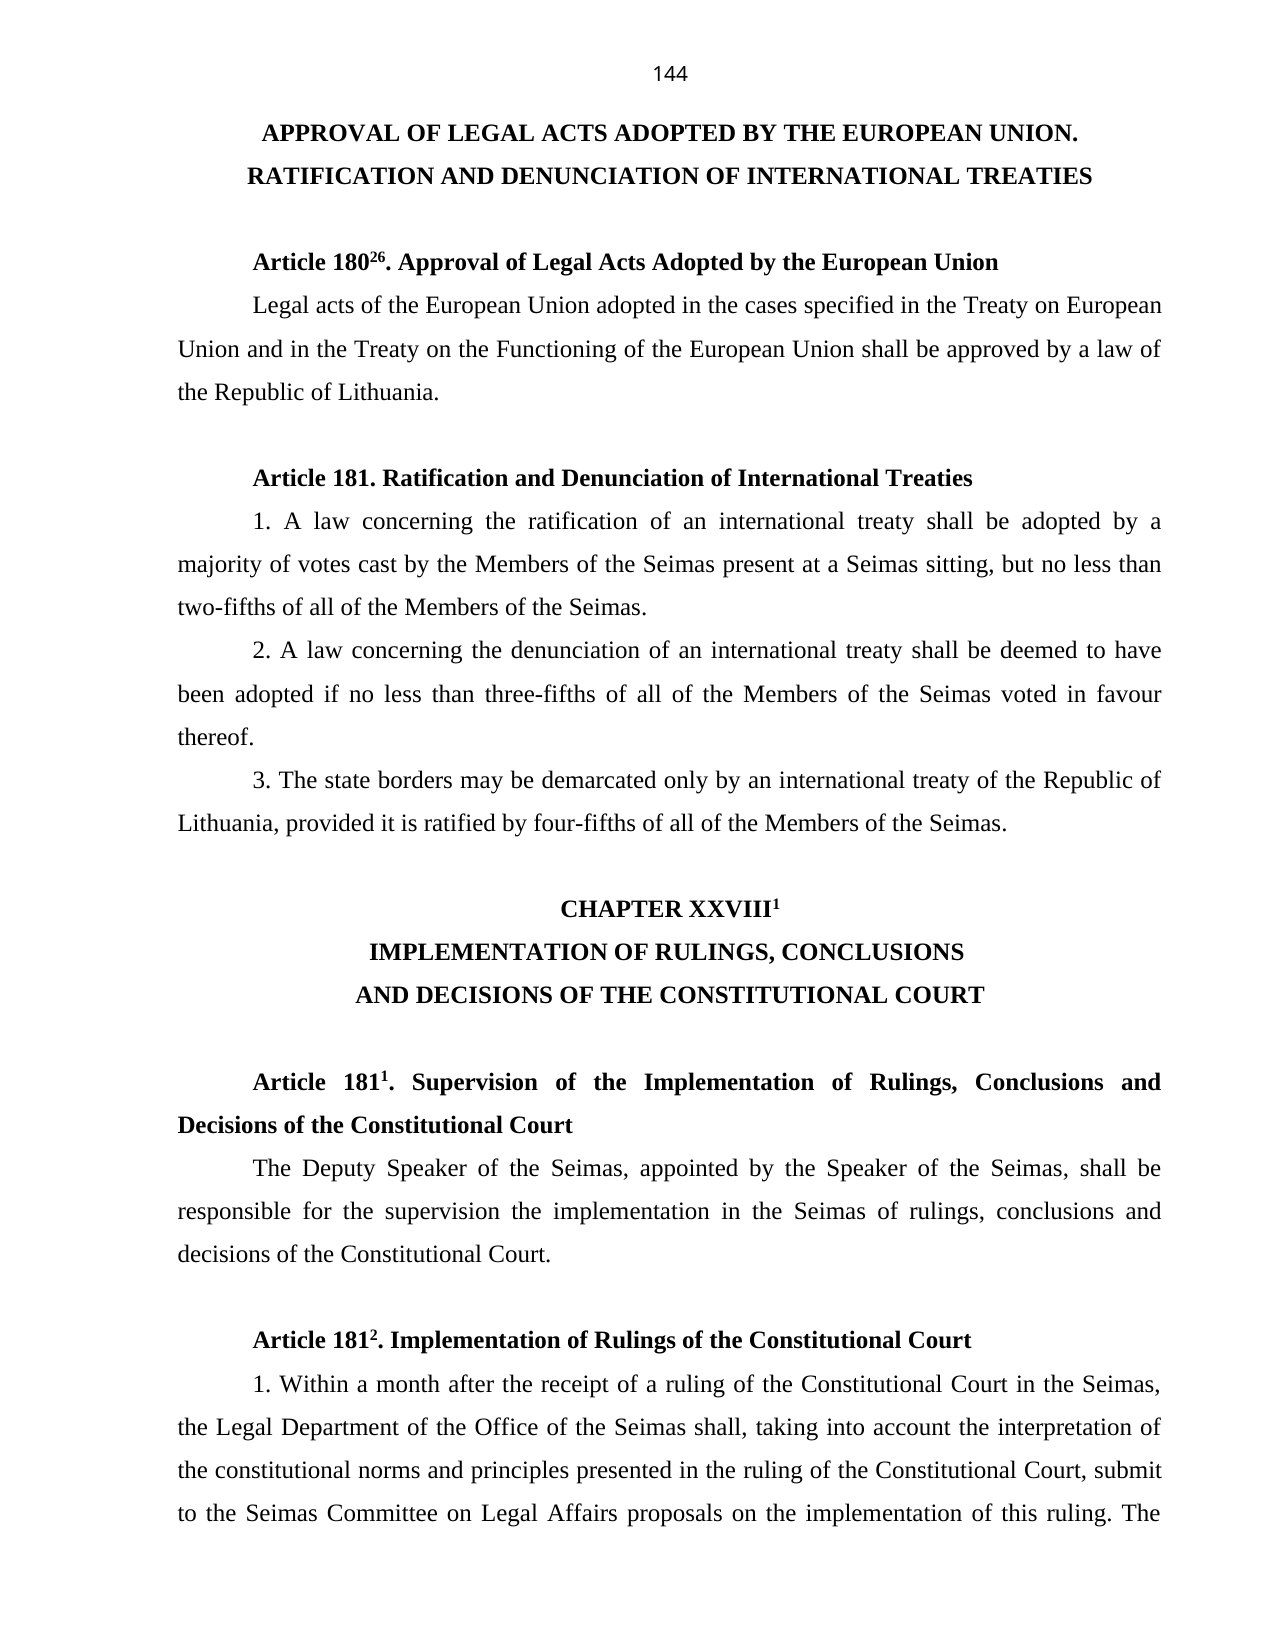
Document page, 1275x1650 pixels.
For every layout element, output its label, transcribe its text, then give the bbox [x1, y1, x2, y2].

text Legal acts of the European Union adopted in the cases specified in the Treaty on European Union and in the Treaty on the Functioning of the European Union shall be approved by a law of the Republic of Lithuania. [177, 291, 1163, 406]
text 3. The state borders may be demarcated only by an international treaty of the Republic of Lithuania, provided it is ratified by four-fifths of all of the Members of the Seimas. [177, 765, 1163, 837]
text Article 18026. Approval of Legal Acts Adopted by the European Union [177, 247, 1163, 276]
text Article 181. Ratification and Denunciation of International Treaties [177, 463, 1163, 492]
text The Deputy Speaker of the Seimas, appointed by the Speaker of the Seimas, shall be responsible for the supervision the implementation in the Seimas of rulings, conclusions and decisions of the Constitutional Court. [177, 1153, 1163, 1268]
text 2. A law concerning the denunciation of an international treaty shall be deemed to have been adopted if no less than three-fifths of all of the Members of the Seimas voted in favour thereof. [177, 636, 1163, 751]
text Chapter XXVIII1 [177, 894, 1163, 923]
text APPROVAL OF LEGAL ACTS ADOPTED BY THE EUROPEAN UNION. RATIFICATION AND DENUNCIATION OF INTERNATIONAL TREATIES [177, 118, 1163, 190]
text AND DECISIONS OF THE CONSTITUTIONAL COURT [177, 981, 1163, 1009]
text 1. A law concerning the ratification of an international treaty shall be adopted by a majority of votes cast by the Members of the Seimas present at a Seimas sitting, but no less than two-fifths of all of the Members of the Seimas. [177, 506, 1163, 621]
text Article 1811. Supervision of the Implementation of Rulings, Conclusions and Decisions of the Constitutional Court [177, 1067, 1163, 1139]
text IMPLEMENTATION OF RULINGS, CONCLUSIONS [177, 937, 1163, 966]
text 1. Within a month after the receipt of a ruling of the Constitutional Court in the Seimas, the Legal Department of the Office of the Seimas shall, taking into account the interpretation of the constitutional norms and principles presented in the ruling of the Constitutional Court, submit to the Seimas Committee on Legal Affairs proposals on the implementation of this ruling. The [177, 1369, 1163, 1527]
text Article 1812. Implementation of Rulings of the Constitutional Court [177, 1326, 1163, 1354]
